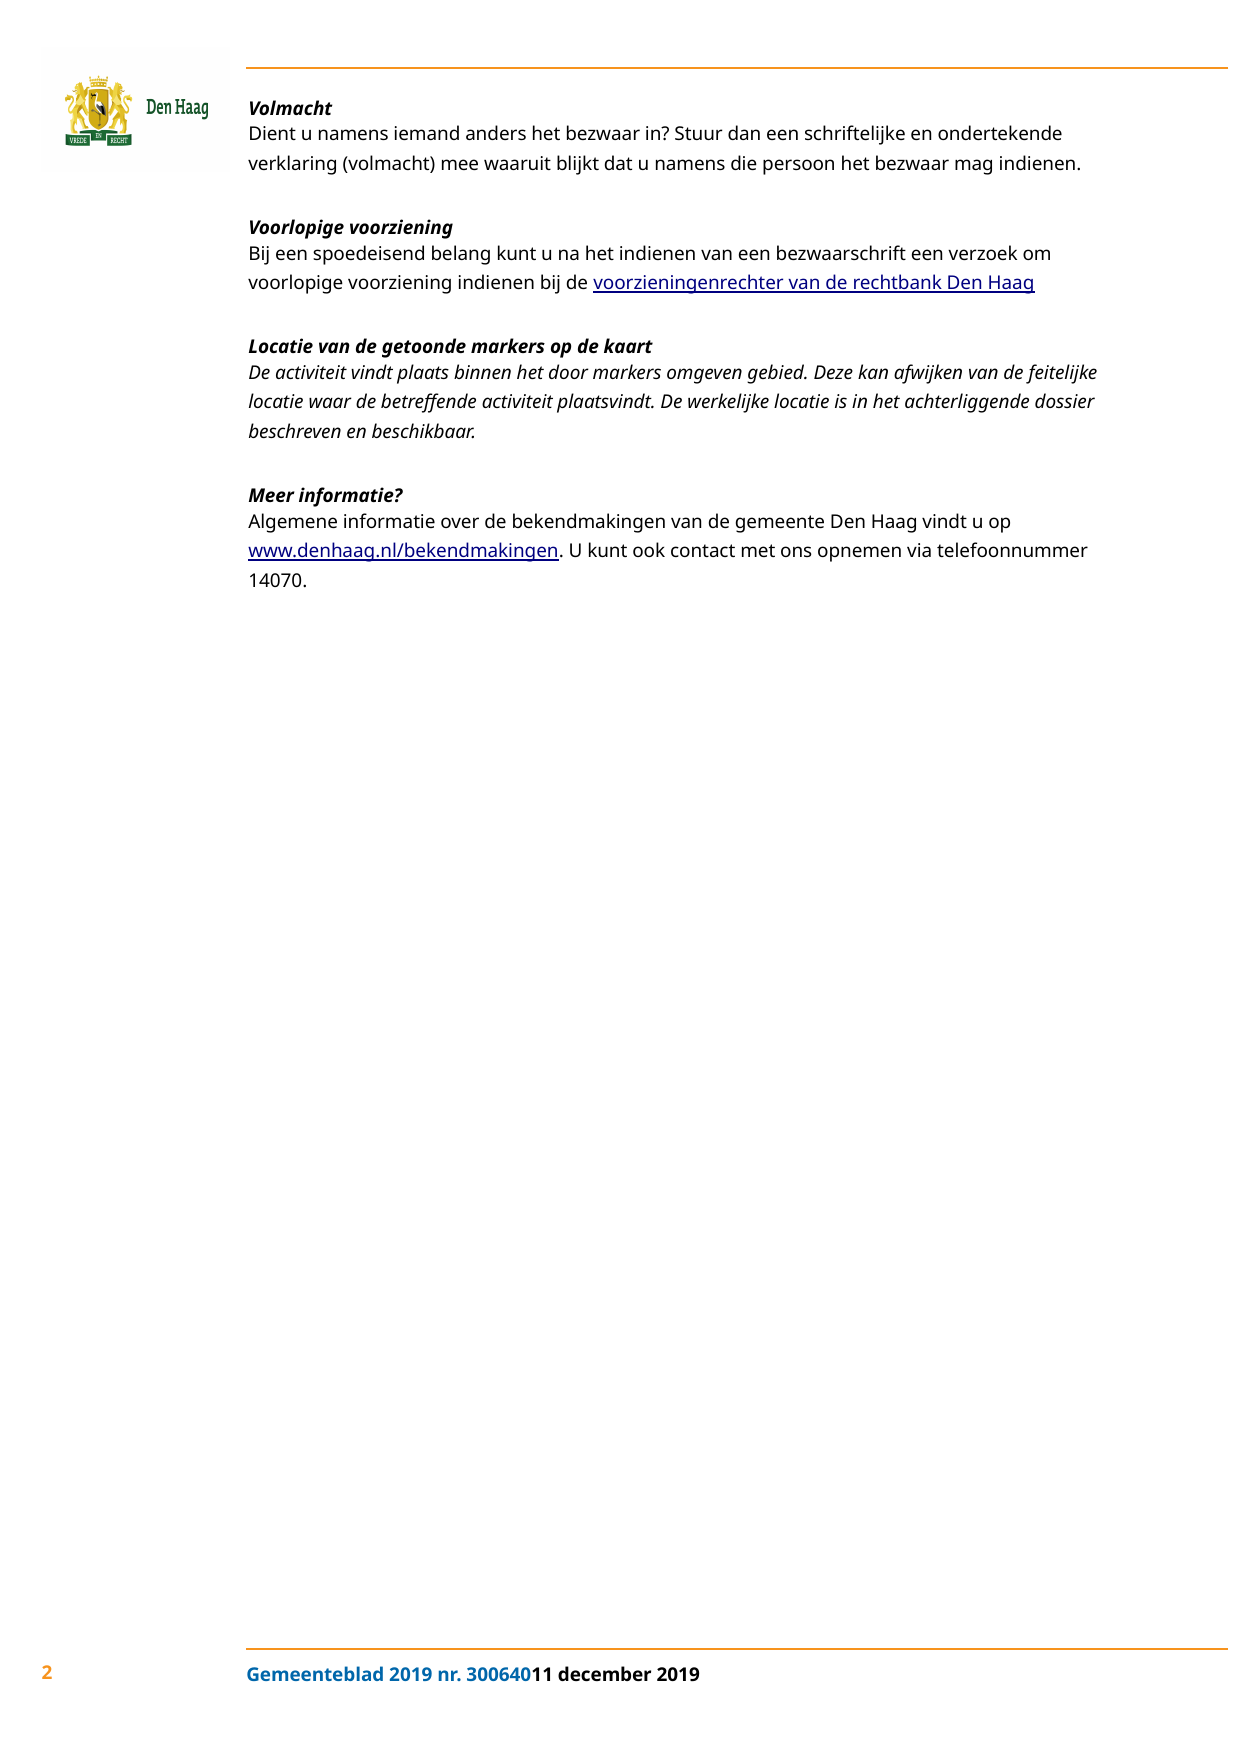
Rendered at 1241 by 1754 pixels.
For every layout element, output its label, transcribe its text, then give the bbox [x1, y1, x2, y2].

picture [41, 47, 231, 172]
text De activiteit vindt plaats binnen het door markers omgeven gebied. Deze kan afwijken van de feitelijke locatie waar de betreffende activiteit plaatsvindt. De werkelijke locatie is in het achterliggende dossier beschreven en beschikbaar. [248, 359, 1152, 444]
text Locatie van de getoonde markers op de kaart [248, 333, 1152, 359]
text Meer informatie? [248, 482, 1152, 508]
text Algemene informatie over de bekendmakingen van de gemeente Den Haag vindt u op www.denhaag.nl/bekendmakingen. U kunt ook contact met ons opnemen via telefoonnummer 14070. [248, 508, 1152, 593]
text Bij een spoedeisend belang kunt u na het indienen van een bezwaarschrift een verzoek om voorlopige voorziening indienen bij de voorzieningenrechter van de rechtbank Den Haag [248, 240, 1152, 295]
text Voorlopige voorziening [248, 214, 1152, 240]
text Volmacht [248, 95, 1152, 121]
text Dient u namens iemand anders het bezwaar in? Stuur dan een schriftelijke en ondertekende verklaring (volmacht) mee waaruit blijkt dat u namens die persoon het bezwaar mag indienen. [248, 121, 1152, 176]
